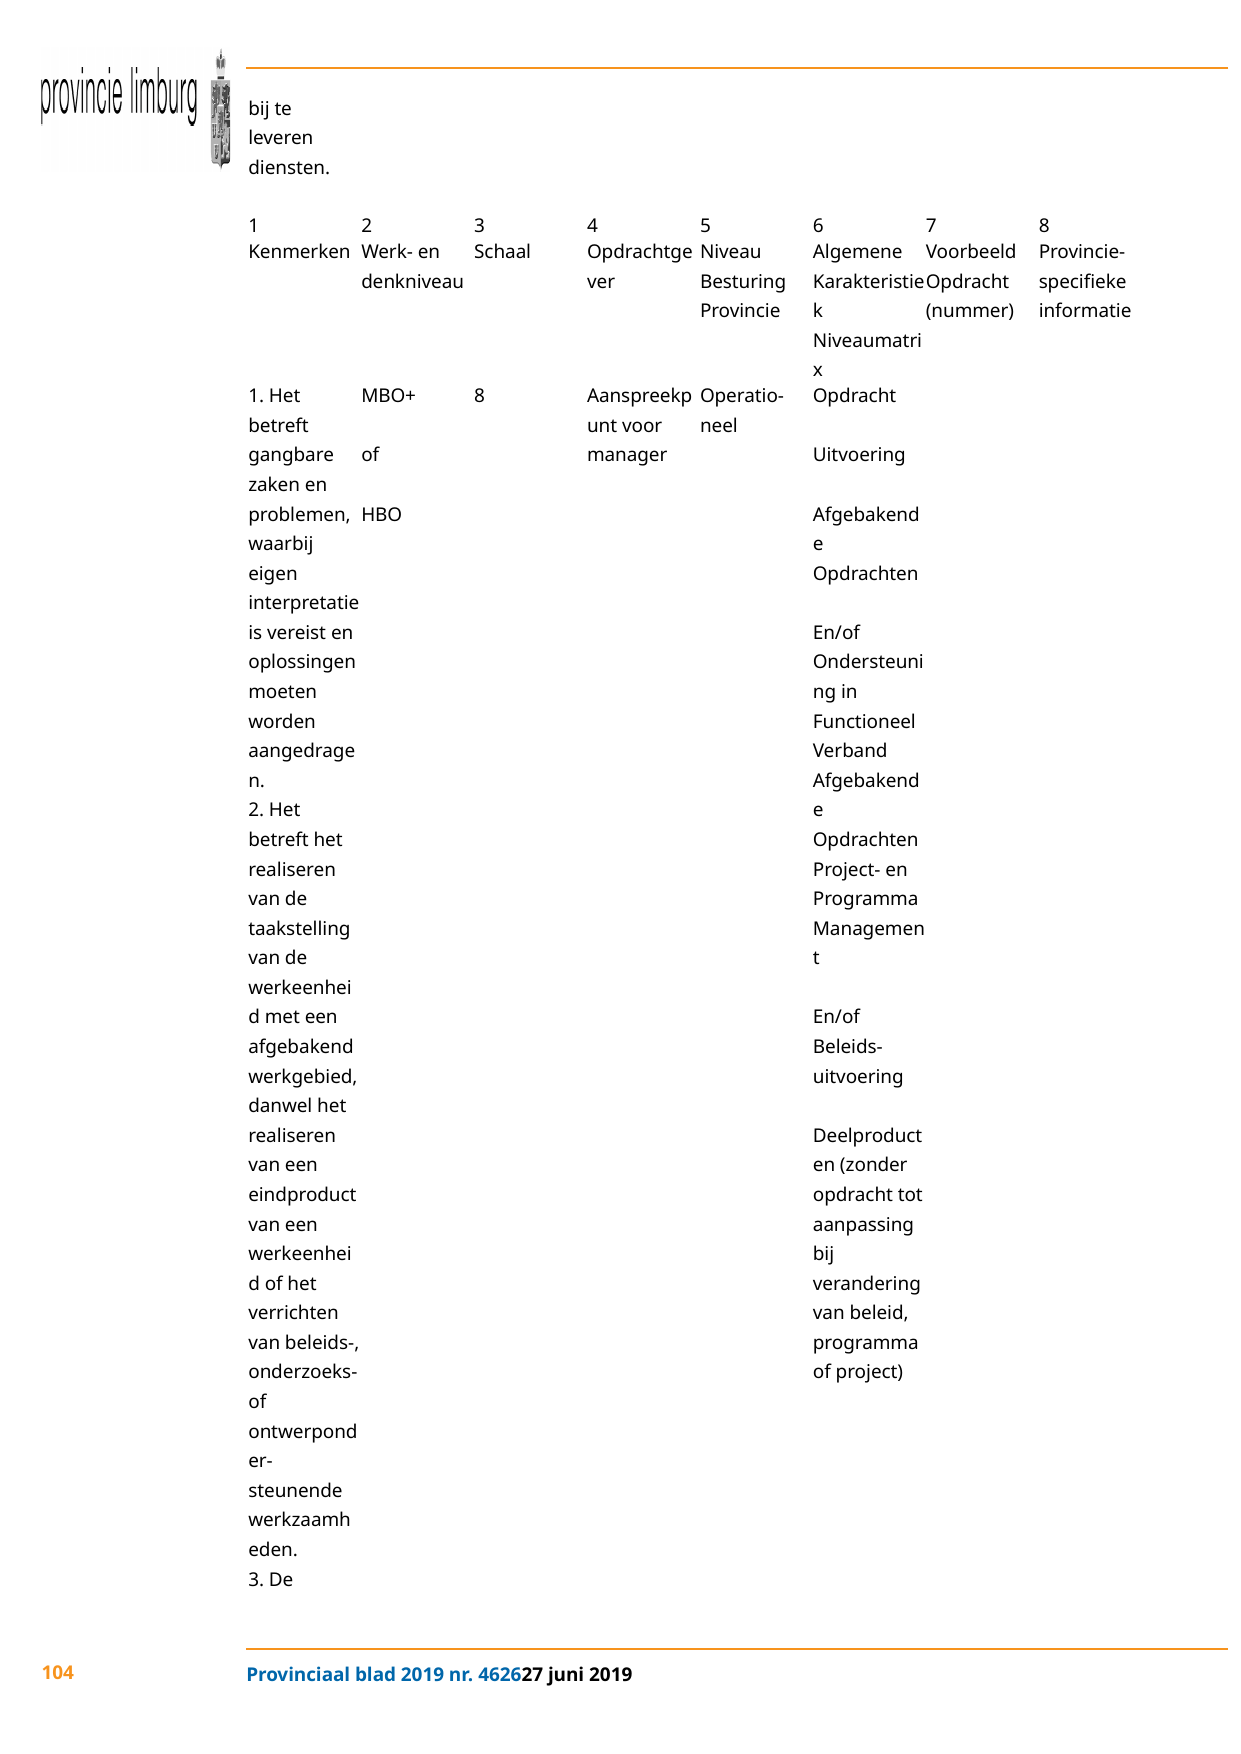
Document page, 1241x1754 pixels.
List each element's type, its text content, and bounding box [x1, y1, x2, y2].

table_header 1 [248, 213, 361, 238]
table_cell Kenmerken [248, 238, 361, 382]
table_cell Opdrachtgever [587, 238, 700, 382]
table_cell [587, 95, 700, 180]
table_cell [361, 95, 474, 180]
table_cell 8 [474, 383, 587, 1591]
table_cell Provincie-specifieke informatie [1039, 238, 1152, 382]
table_header 5 [700, 213, 813, 238]
table_cell Operatio-neel [700, 383, 813, 1591]
table_cell Niveau Besturing Provincie [700, 238, 813, 382]
table_cell Voorbeeld Opdracht (nummer) [926, 238, 1038, 382]
table_cell Werk- en denkniveau [361, 238, 474, 382]
table_cell [1039, 95, 1152, 180]
table_cell Schaal [474, 238, 587, 382]
table_cell [926, 383, 1038, 1591]
table_cell [474, 95, 587, 180]
table_header 4 [587, 213, 700, 238]
table_cell [926, 95, 1038, 180]
table_header 8 [1039, 213, 1152, 238]
table_header 7 [926, 213, 1038, 238]
table_cell Aanspreekpunt voor manager [587, 383, 700, 1591]
table_cell 1. Het betreft gangbare zaken en problemen, waarbij eigen interpretatie is vereist en oplossingen moeten worden aangedragen. 2. Het betreft het realiseren van de taakstelling van de werkeenheid met een afgebakend werkgebied, danwel het realiseren van een eindproduct van een werkeenheid of het verrichten van beleids-, onderzoeks- of ontwerponder-steunende werkzaamheden. 3. De [248, 383, 361, 1591]
table_cell Opdracht Uitvoering Afgebakende Opdrachten En/of Ondersteuning in Functioneel Verband Afgebakende Opdrachten Project- en Programma Management En/of Beleids-uitvoering Deelproducten (zonder opdracht tot aanpassing bij verandering van beleid, programma of project) [813, 383, 926, 1591]
table_cell bij te leveren diensten. [248, 95, 361, 180]
table_cell MBO+ of HBO [361, 383, 474, 1591]
table_header 2 [361, 213, 474, 238]
table_cell Algemene Karakteristiek Niveaumatrix [813, 238, 926, 382]
table_header 6 [813, 213, 926, 238]
picture [41, 47, 231, 172]
table_header 3 [474, 213, 587, 238]
table_cell [813, 95, 926, 180]
table_cell [700, 95, 813, 180]
table_cell [1039, 383, 1152, 1591]
